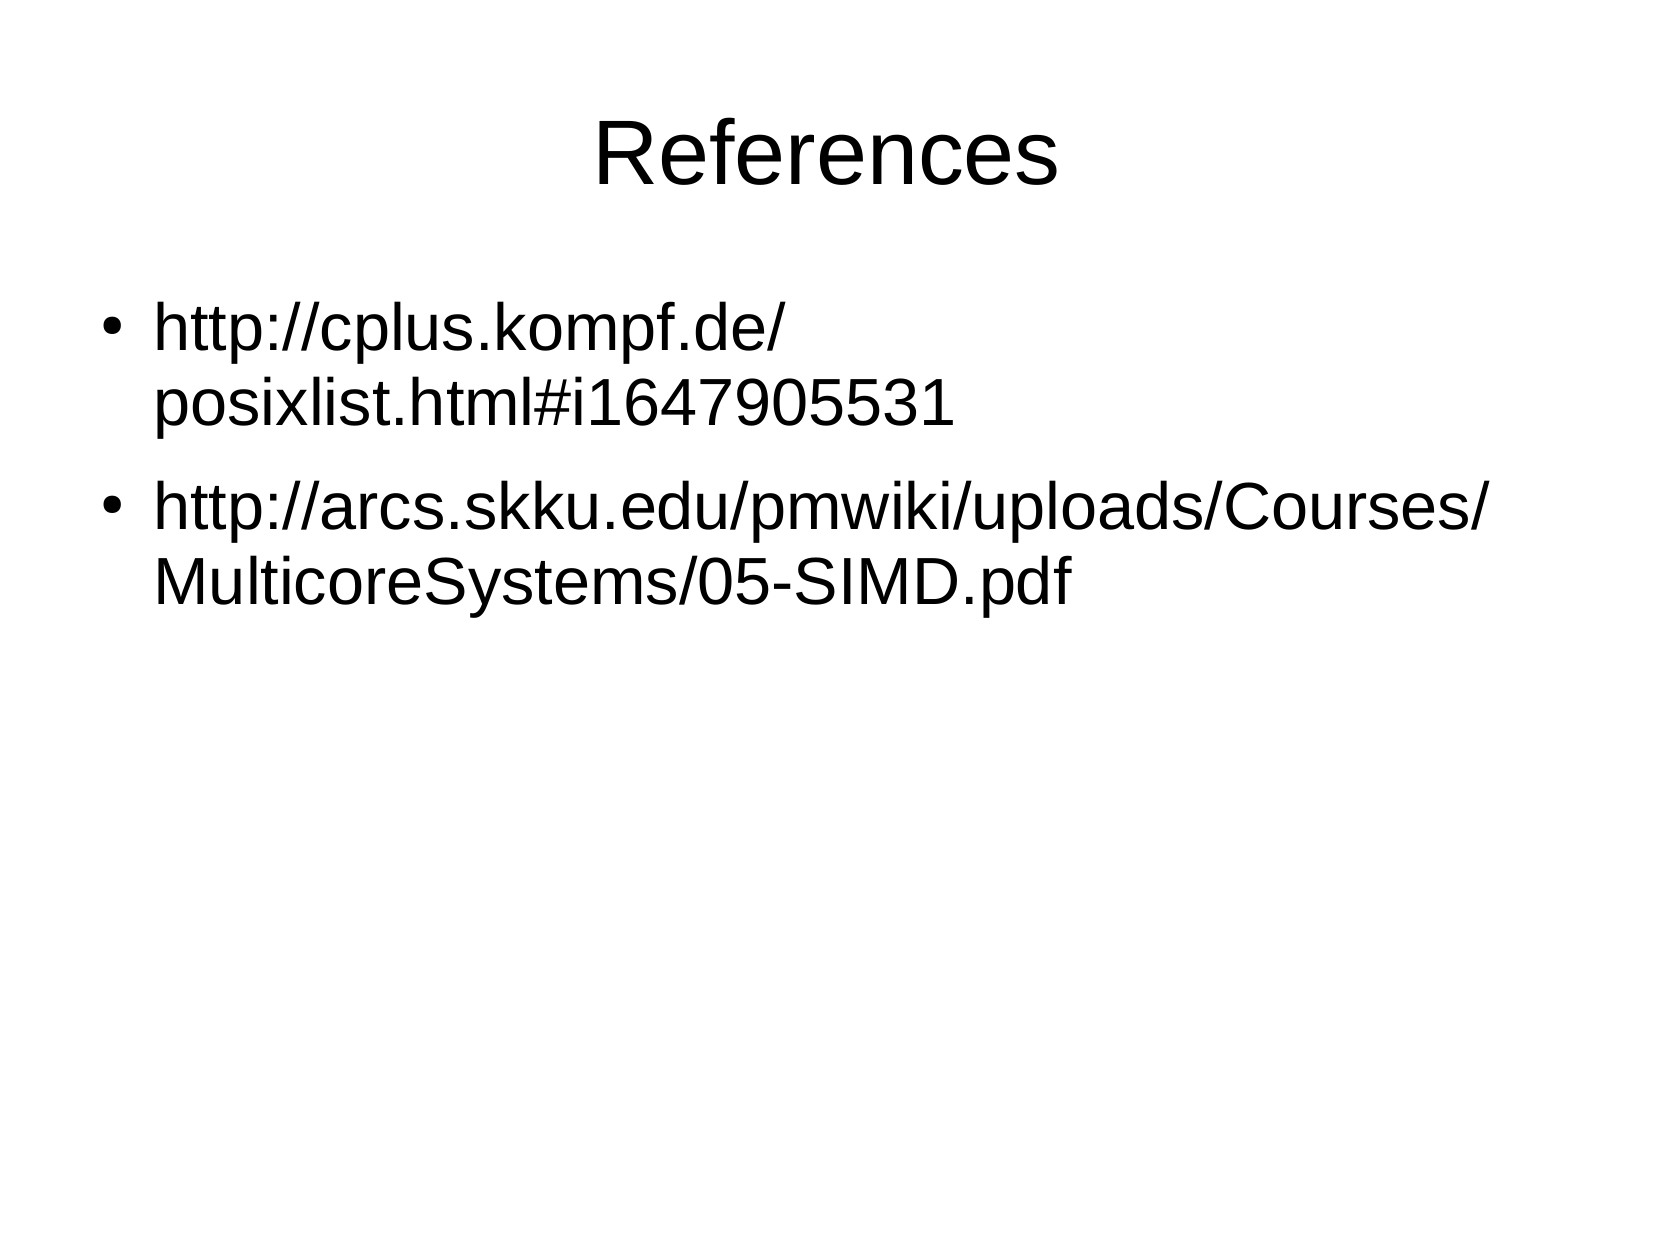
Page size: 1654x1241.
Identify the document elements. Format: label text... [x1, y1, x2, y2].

title References [82, 49, 1571, 257]
list http://cplus.kompf.de/posixlist.html#i1647905531 http://arcs.skku.edu/pmwiki/uploads/Courses/MulticoreSystems/05-SIMD.pdf [82, 290, 1571, 1010]
